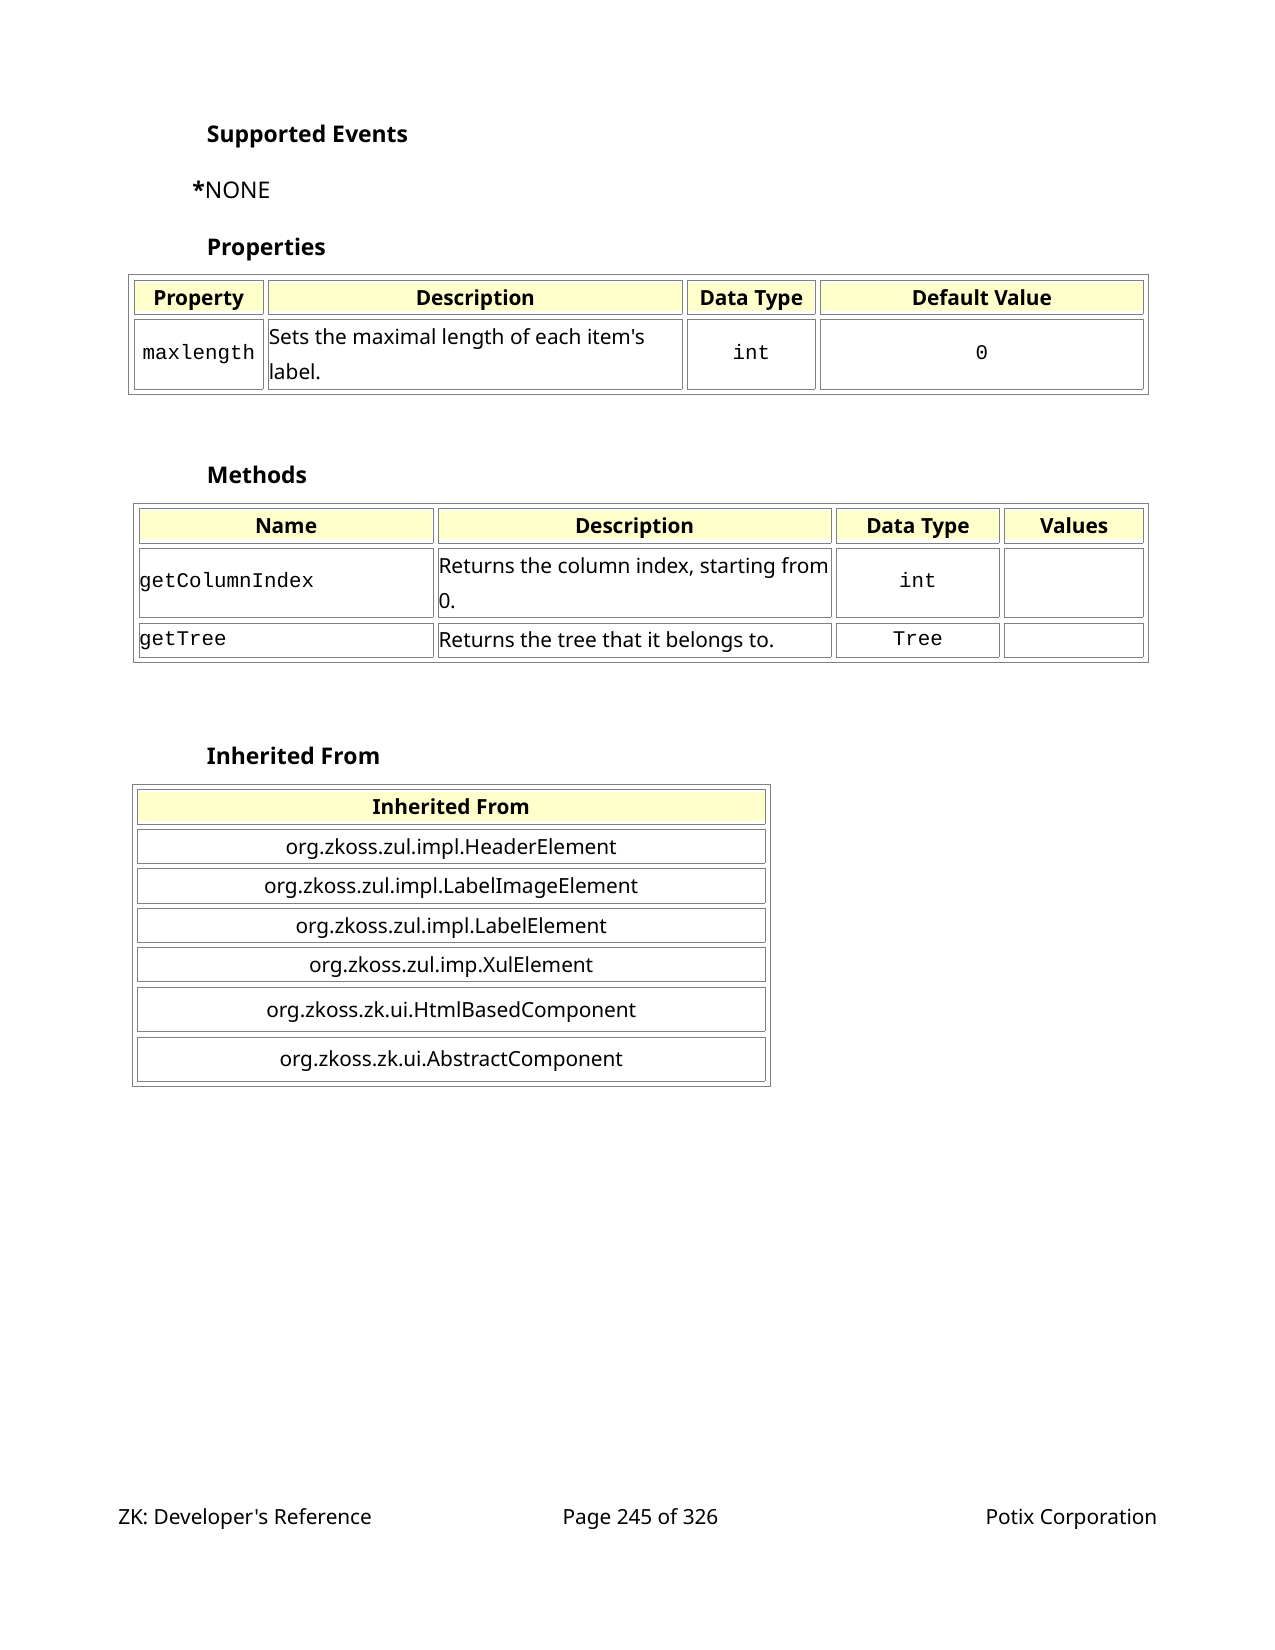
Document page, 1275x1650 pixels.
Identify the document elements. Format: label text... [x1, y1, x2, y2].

table_cell 0 [818, 314, 1146, 388]
table_cell [1005, 549, 1143, 617]
table_header Property [131, 275, 266, 314]
table_cell Returns the tree that it belongs to. [435, 617, 833, 657]
table_header Description [435, 504, 833, 542]
table_header Name [136, 504, 435, 542]
table_header Default Value [818, 275, 1146, 314]
subtitle Methods [207, 459, 1157, 490]
table_header Inherited From [134, 785, 768, 823]
table_cell getTree [136, 617, 435, 657]
table_cell getColumnIndex [136, 543, 435, 617]
table_cell org.zkoss.zul.imp.XulElement [134, 942, 768, 981]
table_cell org.zkoss.zul.impl.LabelElement [134, 903, 768, 942]
table_cell [1002, 543, 1146, 617]
table_cell org.zkoss.zul.impl.HeaderElement [134, 824, 768, 863]
table_cell org.zkoss.zk.ui.HtmlBasedComponent [134, 981, 768, 1031]
table_cell Returns the column index, starting from 0. [435, 543, 833, 617]
text *NONE [118, 174, 1157, 206]
table_cell org.zkoss.zul.impl.LabelImageElement [134, 863, 768, 902]
subtitle Properties [207, 231, 1157, 262]
table_cell [1005, 624, 1143, 657]
table_header Data Type [834, 504, 1002, 542]
subtitle Inherited From [207, 740, 1157, 771]
table_header Description [266, 275, 685, 314]
table_cell Tree [834, 617, 1002, 657]
table_cell Sets the maximal length of each item's label. [266, 314, 685, 388]
table_header Data Type [685, 275, 817, 314]
table_cell maxlength [131, 314, 266, 388]
table_header Values [1002, 504, 1146, 542]
subtitle Supported Events [207, 118, 1157, 149]
table_cell [1002, 617, 1146, 657]
table_cell org.zkoss.zk.ui.AbstractComponent [134, 1031, 768, 1081]
table_cell int [834, 543, 1002, 617]
table_cell int [685, 314, 817, 388]
